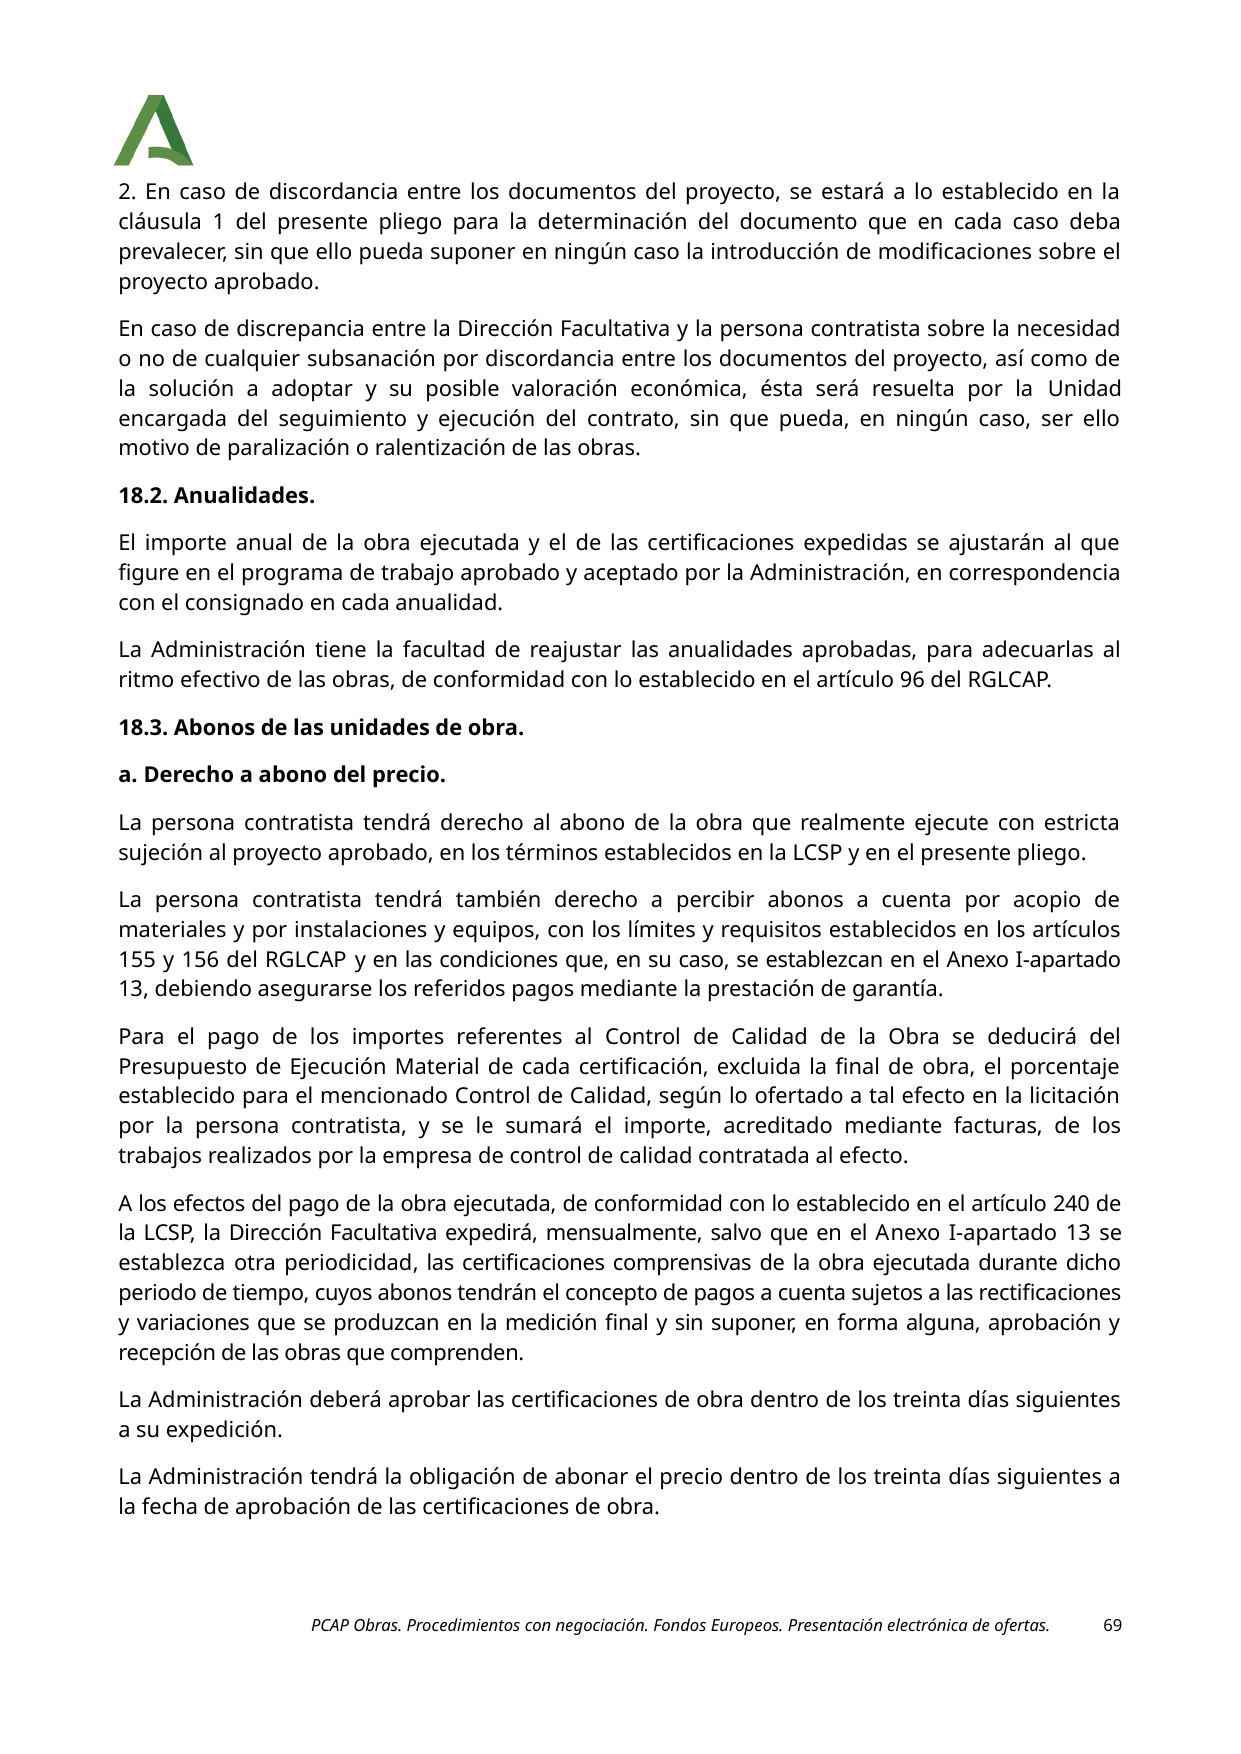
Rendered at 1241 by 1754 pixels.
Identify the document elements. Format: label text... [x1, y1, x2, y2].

text Para el pago de los importes referentes al Control de Calidad de la Obra se deducirá del Presupuesto de Ejecución Material de cada certificación, excluida la final de obra, el porcentaje establecido para el mencionado Control de Calidad, según lo ofertado a tal efecto en la licitación por la persona contratista, y se le sumará el importe, acreditado mediante facturas, de los trabajos realizados por la empresa de control de calidad contratada al efecto. [118, 1021, 1122, 1170]
subtitle 18.3. Abonos de las unidades de obra. [118, 712, 1122, 742]
picture [109, 90, 198, 170]
text El importe anual de la obra ejecutada y el de las certificaciones expedidas se ajustarán al que figure en el programa de trabajo aprobado y aceptado por la Administración, en correspondencia con el consignado en cada anualidad. [118, 527, 1122, 617]
text a. Derecho a abono del precio. [118, 759, 1122, 789]
text En caso de discrepancia entre la Dirección Facultativa y la persona contratista sobre la necesidad o no de cualquier subsanación por discordancia entre los documentos del proyecto, así como de la solución a adoptar y su posible valoración económica, ésta será resuelta por la Unidad encargada del seguimiento y ejecución del contrato, sin que pueda, en ningún caso, ser ello motivo de paralización o ralentización de las obras. [118, 313, 1122, 462]
text La persona contratista tendrá derecho al abono de la obra que realmente ejecute con estricta sujeción al proyecto aprobado, en los términos establecidos en la LCSP y en el presente pliego. [118, 807, 1122, 866]
subtitle 18.2. Anualidades. [118, 480, 1122, 510]
text La persona contratista tendrá también derecho a percibir abonos a cuenta por acopio de materiales y por instalaciones y equipos, con los límites y requisitos establecidos en los artículos 155 y 156 del RGLCAP y en las condiciones que, en su caso, se establezcan en el Anexo I-apartado 13, debiendo asegurarse los referidos pagos mediante la prestación de garantía. [118, 884, 1122, 1003]
text A los efectos del pago de la obra ejecutada, de conformidad con lo establecido en el artículo 240 de la LCSP, la Dirección Facultativa expedirá, mensualmente, salvo que en el Anexo I-apartado 13 se establezca otra periodicidad, las certificaciones comprensivas de la obra ejecutada durante dicho periodo de tiempo, cuyos abonos tendrán el concepto de pagos a cuenta sujetos a las rectificaciones y variaciones que se produzcan en la medición final y sin suponer, en forma alguna, aprobación y recepción de las obras que comprenden. [118, 1188, 1122, 1366]
text La Administración tiene la facultad de reajustar las anualidades aprobadas, para adecuarlas al ritmo efectivo de las obras, de conformidad con lo establecido en el artículo 96 del RGLCAP. [118, 634, 1122, 694]
text La Administración tendrá la obligación de abonar el precio dentro de los treinta días siguientes a la fecha de aprobación de las certificaciones de obra. [118, 1461, 1122, 1521]
text 2. En caso de discordancia entre los documentos del proyecto, se estará a lo establecido en la cláusula 1 del presente pliego para la determinación del documento que en cada caso deba prevalecer, sin que ello pueda suponer en ningún caso la introducción de modificaciones sobre el proyecto aprobado. [118, 176, 1122, 296]
text La Administración deberá aprobar las certificaciones de obra dentro de los treinta días siguientes a su expedición. [118, 1384, 1122, 1444]
